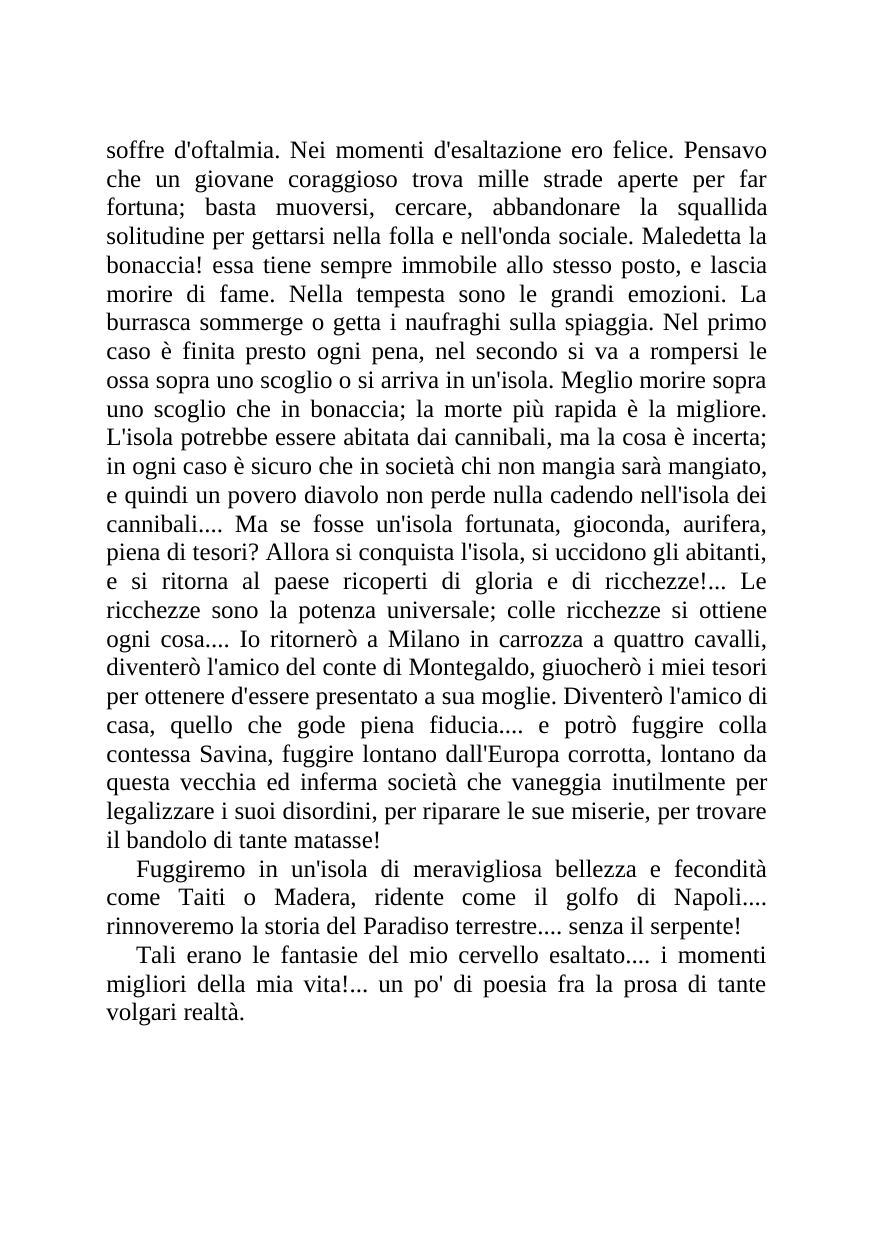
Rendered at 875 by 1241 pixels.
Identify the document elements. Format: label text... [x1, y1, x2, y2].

text Fuggiremo in un'isola di meravigliosa bellezza e fecondità come Taiti o Madera, ridente come il golfo di Napoli.... rinnoveremo la storia del Paradiso terrestre.... senza il serpente! [106, 854, 768, 940]
text soffre d'oftalmia. Nei momenti d'esaltazione ero felice. Pensavo che un giovane coraggioso trova mille strade aperte per far fortuna; basta muoversi, cercare, abbandonare la squallida solitudine per gettarsi nella folla e nell'onda sociale. Maledetta la bonaccia! essa tiene sempre immobile allo stesso posto, e lascia morire di fame. Nella tempesta sono le grandi emozioni. La burrasca sommerge o getta i naufraghi sulla spiaggia. Nel primo caso è finita presto ogni pena, nel secondo si va a rompersi le ossa sopra uno scoglio o si arriva in un'isola. Meglio morire sopra uno scoglio che in bonaccia; la morte più rapida è la migliore. L'isola potrebbe essere abitata dai cannibali, ma la cosa è incerta; in ogni caso è sicuro che in società chi non mangia sarà mangiato, e quindi un povero diavolo non perde nulla cadendo nell'isola dei cannibali.... Ma se fosse un'isola fortunata, gioconda, aurifera, piena di tesori? Allora si conquista l'isola, si uccidono gli abitanti, e si ritorna al paese ricoperti di gloria e di ricchezze!... Le ricchezze sono la potenza universale; colle ricchezze si ottiene ogni cosa.... Io ritornerò a Milano in carrozza a quattro cavalli, diventerò l'amico del conte di Montegaldo, giuocherò i miei tesori per ottenere d'essere presentato a sua moglie. Diventerò l'amico di casa, quello che gode piena fiducia.... e potrò fuggire colla contessa Savina, fuggire lontano dall'Europa corrotta, lontano da questa vecchia ed inferma società che vaneggia inutilmente per legalizzare i suoi disordini, per riparare le sue miserie, per trovare il bandolo di tante matasse! [106, 135, 768, 854]
text Tali erano le fantasie del mio cervello esaltato.... i momenti migliori della mia vita!... un po' di poesia fra la prosa di tante volgari realtà. [106, 940, 768, 1026]
